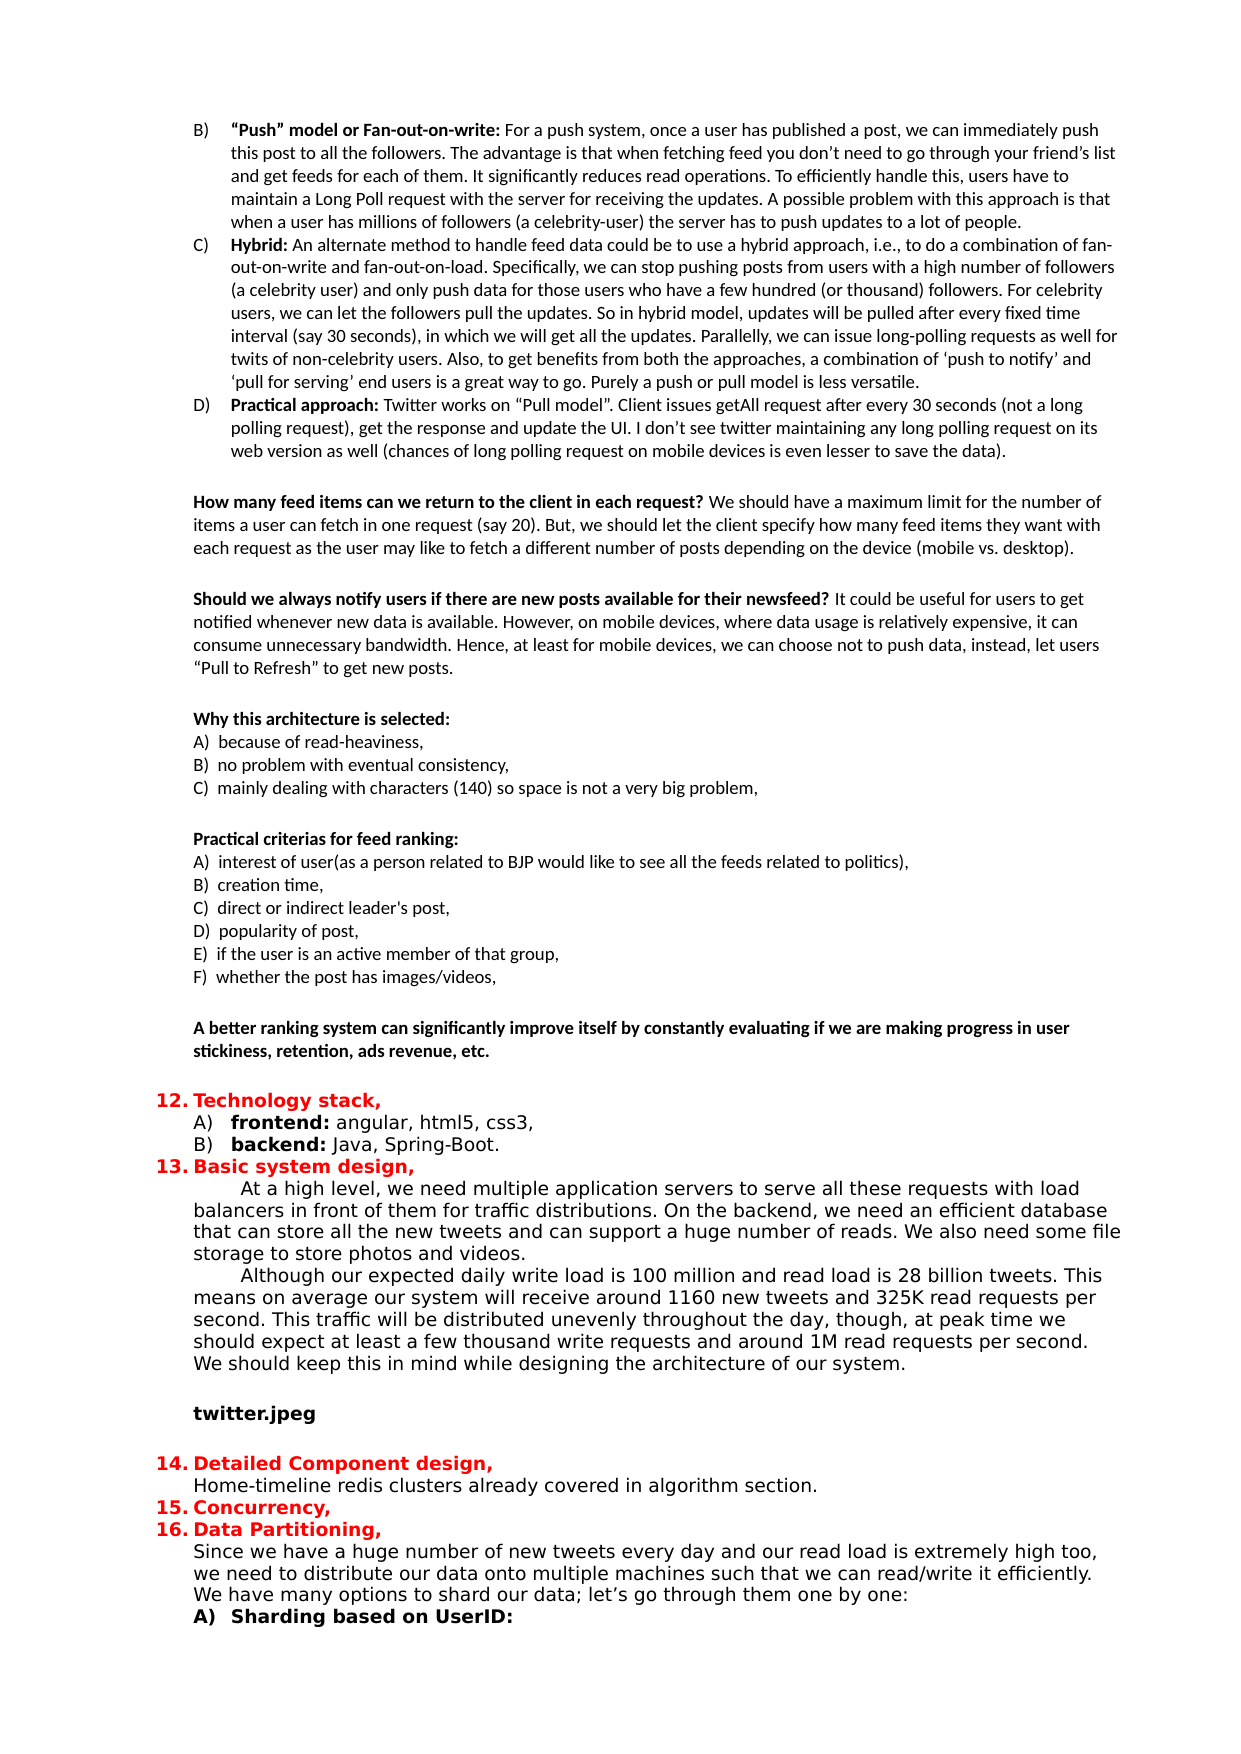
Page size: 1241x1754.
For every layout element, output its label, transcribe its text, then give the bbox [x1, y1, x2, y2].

list C) mainly dealing with characters (140) so space is not a very big problem, [156, 776, 1122, 799]
list Hybrid: An alternate method to handle feed data could be to use a hybrid approach, i.e., to do a combination of fan-out-on-write and fan-out-on-load. Specifically, we can stop pushing posts from users with a high number of followers (a celebrity user) and only push data for those users who have a few hundred (or thousand) followers. For celebrity users, we can let the followers pull the updates. So in hybrid model, updates will be pulled after every fixed time interval (say 30 seconds), in which we will get all the updates. Parallelly, we can issue long-polling requests as well for twits of non-celebrity users. Also, to get benefits from both the approaches, a combination of ‘push to notify’ and ‘pull for serving’ end users is a great way to go. Purely a push or pull model is less versatile. [193, 233, 1122, 393]
list Home-timeline redis clusters already covered in algorithm section. [156, 1475, 1122, 1497]
list A better ranking system can significantly improve itself by constantly evaluating if we are making progress in user stickiness, retention, ads revenue, etc. [156, 1016, 1122, 1062]
list B) creation time, [156, 873, 1122, 896]
list Should we always notify users if there are new posts available for their newsfeed? It could be useful for users to get notified whenever new data is available. However, on mobile devices, where data usage is relatively expensive, it can consume unnecessary bandwidth. Hence, at least for mobile devices, we can choose not to push data, instead, let users “Pull to Refresh” to get new posts. [156, 587, 1122, 679]
list Since we have a huge number of new tweets every day and our read load is extremely high too, we need to distribute our data onto multiple machines such that we can read/write it efficiently. We have many options to shard our data; let’s go through them one by one: [156, 1541, 1122, 1606]
list backend: Java, Spring-Boot. [193, 1134, 1122, 1156]
list Practical approach: Twitter works on “Pull model”. Client issues getAll request after every 30 seconds (not a long polling request), get the response and update the UI. I don’t see twitter maintaining any long polling request on its web version as well (chances of long polling request on mobile devices is even lesser to save the data). [193, 393, 1122, 462]
list C) direct or indirect leader's post, [156, 896, 1122, 919]
list How many feed items can we return to the client in each request? We should have a maximum limit for the number of items a user can fetch in one request (say 20). But, we should let the client specify how many feed items they want with each request as the user may like to fetch a different number of posts depending on the device (mobile vs. desktop). [156, 490, 1122, 559]
list “Push” model or Fan-out-on-write: For a push system, once a user has published a post, we can immediately push this post to all the followers. The advantage is that when fetching feed you don’t need to go through your friend’s list and get feeds for each of them. It significantly reduces read operations. To efficiently handle this, users have to maintain a Long Poll request with the server for receiving the updates. A possible problem with this approach is that when a user has millions of followers (a celebrity-user) the server has to push updates to a lot of people. [193, 118, 1122, 233]
list F) whether the post has images/videos, [156, 965, 1122, 988]
list Concurrency, [156, 1497, 1122, 1519]
list Data Partitioning, [156, 1519, 1122, 1541]
list E) if the user is an active member of that group, [156, 942, 1122, 965]
list B) no problem with eventual consistency, [156, 753, 1122, 776]
list Although our expected daily write load is 100 million and read load is 28 billion tweets. This means on average our system will receive around 1160 new tweets and 325K read requests per second. This traffic will be distributed unevenly throughout the day, though, at peak time we should expect at least a few thousand write requests and around 1M read requests per second. We should keep this in mind while designing the architecture of our system. [156, 1265, 1122, 1374]
list twitter.jpeg [156, 1403, 1122, 1425]
list Why this architecture is selected: [156, 707, 1122, 730]
list Basic system design, [156, 1156, 1122, 1178]
list A) because of read-heaviness, [156, 730, 1122, 753]
list A) interest of user(as a person related to BJP would like to see all the feeds related to politics), [156, 850, 1122, 873]
list Sharding based on UserID: [193, 1606, 1122, 1628]
list At a high level, we need multiple application servers to serve all these requests with load balancers in front of them for traffic distributions. On the backend, we need an efficient database that can store all the new tweets and can support a huge number of reads. We also need some file storage to store photos and videos. [156, 1178, 1122, 1265]
list Practical criterias for feed ranking: [156, 827, 1122, 850]
list Detailed Component design, [156, 1453, 1122, 1475]
list frontend: angular, html5, css3, [193, 1112, 1122, 1134]
list Technology stack, [156, 1090, 1122, 1112]
list D) popularity of post, [156, 919, 1122, 942]
